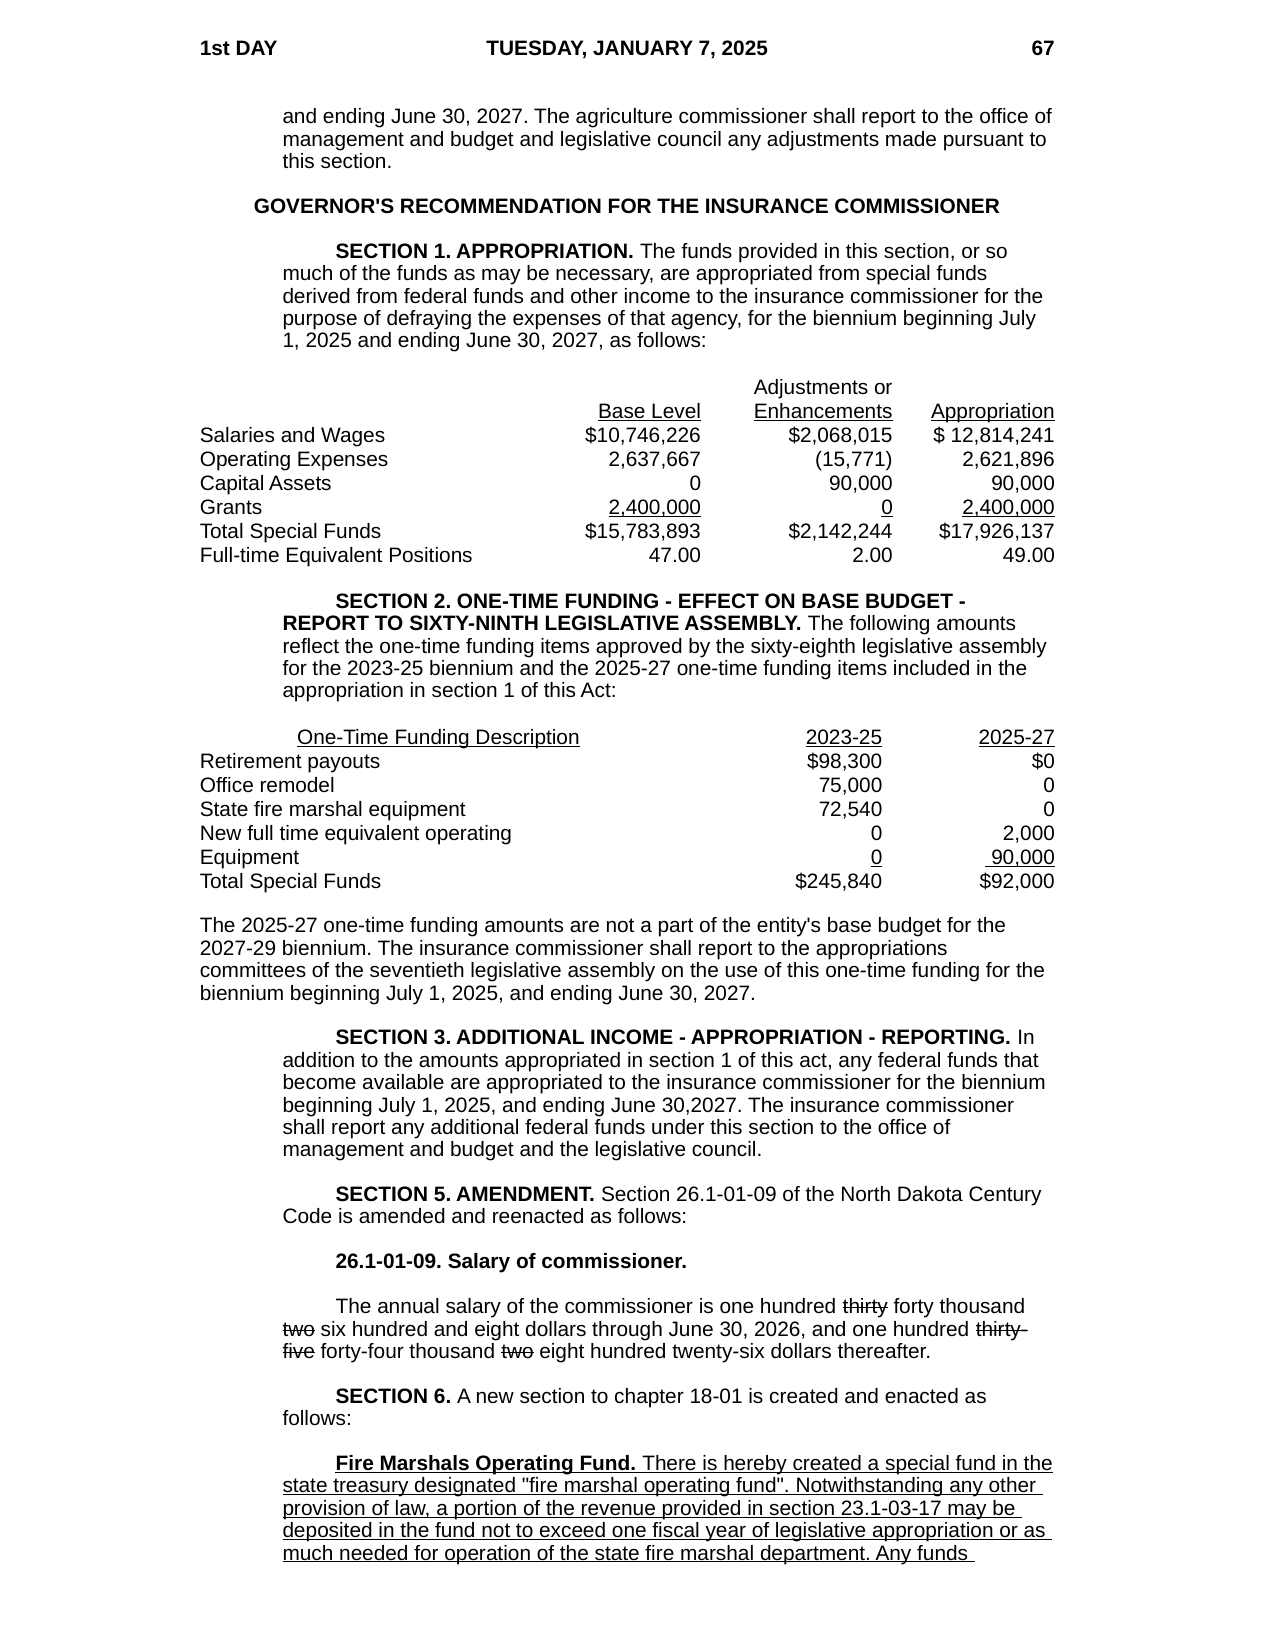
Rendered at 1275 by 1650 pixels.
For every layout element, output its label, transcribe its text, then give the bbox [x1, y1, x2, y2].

table_cell 2.00 [701, 543, 892, 566]
text SECTION 2. ONE-TIME FUNDING - EFFECT ON BASE BUDGET - REPORT TO SIXTY-NINTH LEGISLATIVE ASSEMBLY. The following amounts reflect the one-time funding items approved by the sixty-eighth legislative assembly for the 2023-25 biennium and the 2025-27 one-time funding items included in the appropriation in section 1 of this Act: [282, 590, 1054, 702]
table_cell New full time equivalent operating [200, 821, 677, 844]
table_cell 49.00 [893, 543, 1054, 566]
table_cell State fire marshal equipment [200, 797, 677, 821]
table_cell Retirement payouts [200, 749, 677, 773]
table_cell $98,300 [677, 749, 882, 773]
table_header Adjustments or Enhancements [701, 375, 892, 423]
text SECTION 3. ADDITIONAL INCOME - APPROPRIATION - REPORTING. In addition to the amounts appropriated in section 1 of this act, any federal funds that become available are appropriated to the insurance commissioner for the biennium beginning July 1, 2025, and ending June 30,2027. The insurance commissioner shall report any additional federal funds under this section to the office of management and budget and the legislative council. [282, 1027, 1054, 1161]
table_cell $245,840 [680, 869, 882, 892]
table_cell $2,068,015 [701, 423, 892, 447]
table_cell $10,746,226 [539, 423, 701, 447]
table_cell $2,142,244 [701, 519, 892, 542]
text 26.1-01-09. Salary of commissioner. [282, 1251, 1054, 1273]
table_cell 0 [882, 797, 1054, 821]
table_header Base Level [539, 375, 701, 423]
table_cell $17,926,137 [893, 519, 1054, 542]
table_cell Operating Expenses [200, 447, 538, 471]
table_cell Equipment [200, 845, 677, 868]
table_cell 0 [539, 471, 701, 494]
table_cell 90,000 [701, 471, 892, 494]
text and ending June 30, 2027. The agriculture commissioner shall report to the office of management and budget and legislative council any adjustments made pursuant to this section. [282, 106, 1054, 173]
table_header 2025-27 [882, 725, 1054, 749]
table_cell 72,540 [677, 797, 882, 821]
table_cell 0 [677, 845, 882, 868]
title GOVERNOR'S RECOMMENDATION FOR THE INSURANCE COMMISSIONER [199, 196, 1054, 218]
table_cell (15,771) [701, 447, 892, 471]
table_cell 75,000 [677, 773, 882, 797]
text SECTION 6. A new section to chapter 18-01 is created and enacted as follows: [282, 1385, 1054, 1430]
table_header One-Time Funding Description [200, 725, 677, 749]
table_cell 2,637,667 [539, 447, 701, 471]
table_cell Grants [200, 495, 538, 518]
table_cell $15,783,893 [539, 519, 701, 542]
subtitle Page 67 [9, 9, 109, 33]
table_header Appropriation [893, 375, 1054, 423]
table_cell 0 [882, 773, 1054, 797]
table_cell 2,400,000 [539, 495, 701, 518]
text The 2025-27 one-time funding amounts are not a part of the entity's base budget for the 2027-29 biennium. The insurance commissioner shall report to the appropriations committees of the seventieth legislative assembly on the use of this one-time funding for the biennium beginning July 1, 2025, and ending June 30, 2027. [199, 915, 1054, 1004]
table_cell $0 [882, 749, 1054, 773]
table_cell 90,000 [882, 845, 1054, 868]
table_cell Full-time Equivalent Positions [200, 543, 538, 566]
table_cell 47.00 [539, 543, 701, 566]
table_header [200, 375, 538, 423]
text The annual salary of the commissioner is one hundred thirty forty thousand two six hundred and eight dollars through June 30, 2026, and one hundred thirty-five forty-four thousand two eight hundred twenty-six dollars thereafter. [282, 1296, 1054, 1363]
text SECTION 1. APPROPRIATION. The funds provided in this section, or so much of the funds as may be necessary, are appropriated from special funds derived from federal funds and other income to the insurance commissioner for the purpose of defraying the expenses of that agency, for the biennium beginning July 1, 2025 and ending June 30, 2027, as follows: [282, 240, 1054, 352]
table_cell $92,000 [882, 869, 1054, 892]
table_cell 2,000 [882, 821, 1054, 844]
table_cell $ 12,814,241 [893, 423, 1054, 447]
table_cell 2,400,000 [893, 495, 1054, 518]
table_cell Total Special Funds [200, 519, 538, 542]
table_cell Total Special Funds [200, 869, 679, 892]
table_cell 0 [701, 495, 892, 518]
table_cell Salaries and Wages [200, 423, 538, 447]
table_cell 2,621,896 [893, 447, 1054, 471]
text SECTION 5. AMENDMENT. Section 26.1-01-09 of the North Dakota Century Code is amended and reenacted as follows: [282, 1184, 1054, 1228]
text Fire Marshals Operating Fund. There is hereby created a special fund in the state treasury designated "fire marshal operating fund". Notwithstanding any other provision of law, a portion of the revenue provided in section 23.1-03-17 may be deposited in the fund not to exceed one fiscal year of legislative appropriation or as much needed for operation of the state fire marshal department. Any funds [282, 1452, 1054, 1564]
table_cell 0 [677, 821, 882, 844]
table_cell Capital Assets [200, 471, 538, 494]
table_header 2023-25 [677, 725, 882, 749]
table_cell 90,000 [893, 471, 1054, 494]
table_cell Office remodel [200, 773, 677, 797]
